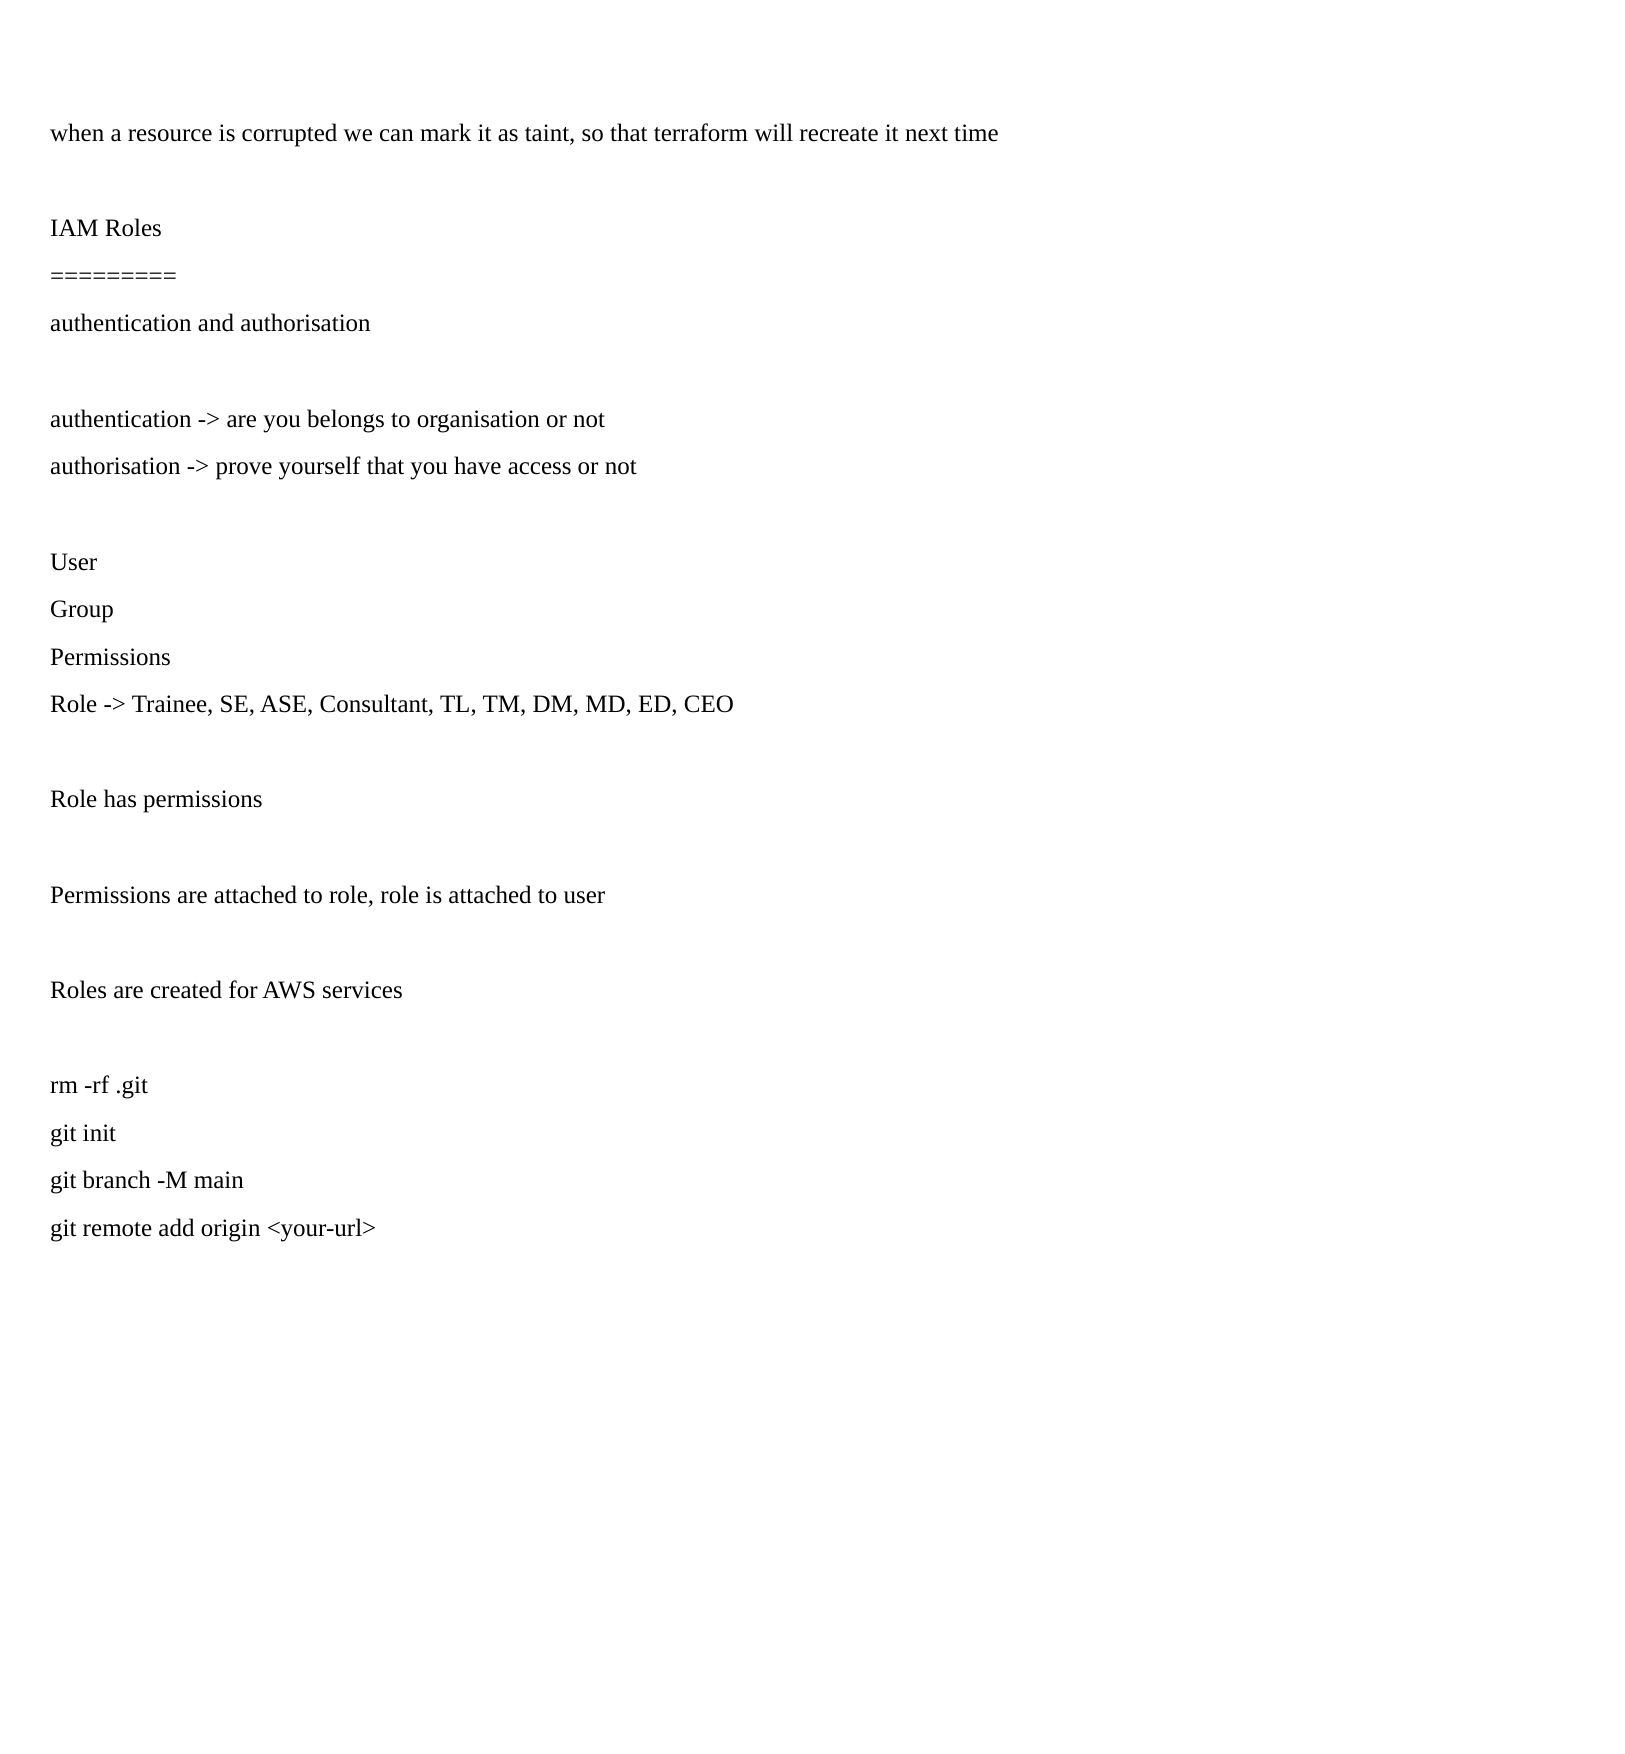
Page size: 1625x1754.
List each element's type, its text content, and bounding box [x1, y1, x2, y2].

text Role has permissions [50, 784, 1562, 813]
text User [50, 547, 1562, 575]
text authentication and authorisation [50, 308, 1562, 337]
text authentication -> are you belongs to organisation or not [50, 404, 1562, 432]
text ========= [50, 261, 1562, 290]
text Permissions [50, 642, 1562, 671]
text Roles are created for AWS services [50, 975, 1562, 1004]
text Role -> Trainee, SE, ASE, Consultant, TL, TM, DM, MD, ED, CEO [50, 689, 1562, 718]
text Permissions are attached to role, role is attached to user [50, 880, 1562, 908]
text git branch -M main [50, 1165, 1562, 1194]
text git remote add origin <your-url> [50, 1213, 1562, 1242]
text IAM Roles [50, 213, 1562, 242]
text when a resource is corrupted we can mark it as taint, so that terraform will recreate it next time [50, 118, 1562, 147]
text Group [50, 594, 1562, 623]
text rm -rf .git [50, 1070, 1562, 1099]
text git init [50, 1118, 1562, 1147]
text authorisation -> prove yourself that you have access or not [50, 451, 1562, 480]
